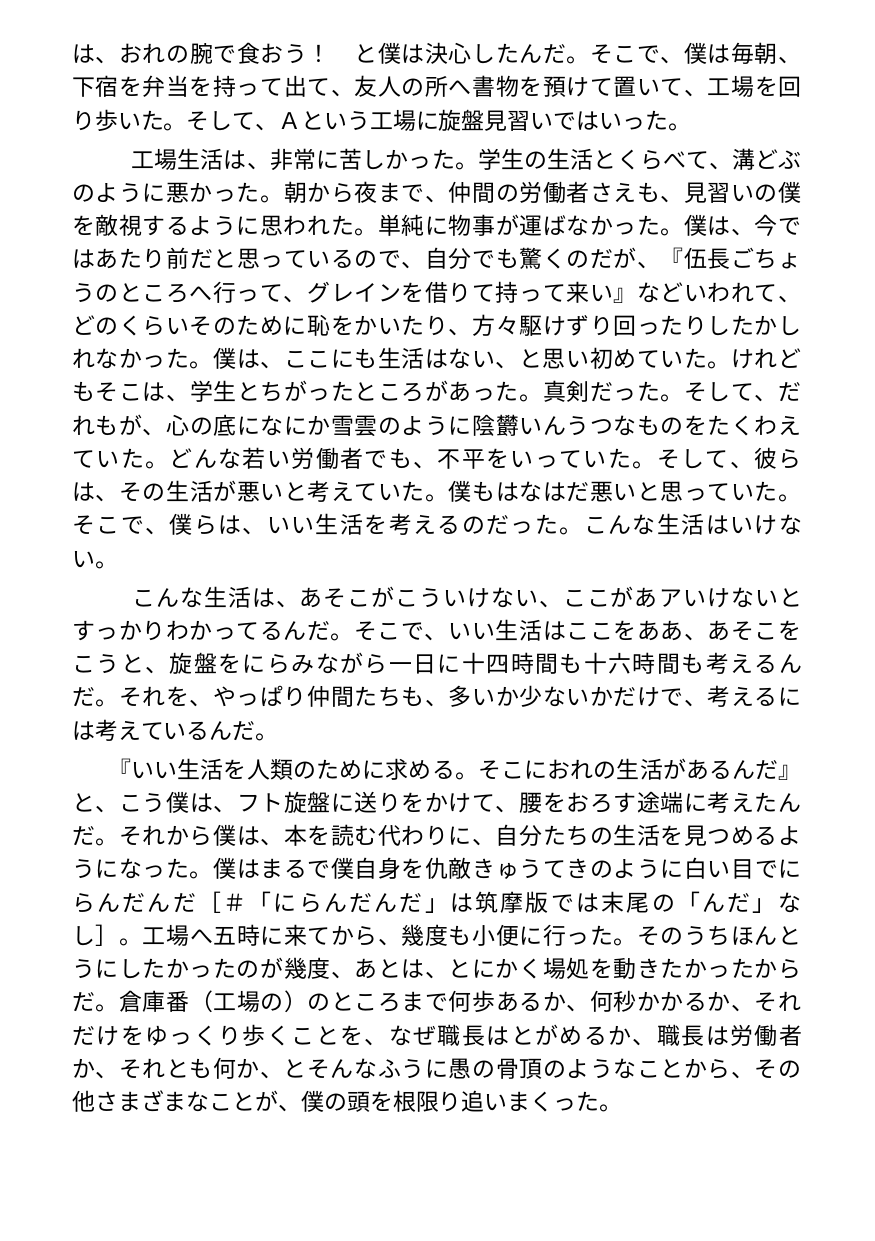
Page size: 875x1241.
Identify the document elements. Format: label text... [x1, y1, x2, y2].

text 『いい生活を人類のために求める。そこにおれの生活があるんだ』と、こう僕は、フト旋盤に送りをかけて、腰をおろす途端に考えたんだ。それから僕は、本を読む代わりに、自分たちの生活を見つめるようになった。僕はまるで僕自身を仇敵きゅうてきのように白い目でにらんだんだ［＃「にらんだんだ」は筑摩版では末尾の「んだ」なし］。工場へ五時に来てから、幾度も小便に行った。そのうちほんとうにしたかったのが幾度、あとは、とにかく場処を動きたかったからだ。倉庫番（工場の）のところまで何歩あるか、何秒かかるか、それだけをゆっくり歩くことを、なぜ職長はとがめるか、職長は労働者か、それとも何か、とそんなふうに愚の骨頂のようなことから、その他さまざまなことが、僕の頭を根限り追いまくった。 [72, 752, 802, 1117]
text 工場生活は、非常に苦しかった。学生の生活とくらべて、溝どぶのように悪かった。朝から夜まで、仲間の労働者さえも、見習いの僕を敵視するように思われた。単純に物事が運ばなかった。僕は、今ではあたり前だと思っているので、自分でも驚くのだが、『伍長ごちょうのところへ行って、グレインを借りて持って来い』などいわれて、どのくらいそのために恥をかいたり、方々駆けずり回ったりしたかしれなかった。僕は、ここにも生活はない、と思い初めていた。けれどもそこは、学生とちがったところがあった。真剣だった。そして、だれもが、心の底になにか雪雲のように陰欝いんうつなものをたくわえていた。どんな若い労働者でも、不平をいっていた。そして、彼らは、その生活が悪いと考えていた。僕もはなはだ悪いと思っていた。そこで、僕らは、いい生活を考えるのだった。こんな生活はいけない。 [72, 142, 802, 574]
text は、おれの腕で食おう！ と僕は決心したんだ。そこで、僕は毎朝、下宿を弁当を持って出て、友人の所へ書物を預けて置いて、工場を回り歩いた。そして、Ａという工場に旋盤見習いではいった。 [72, 36, 802, 136]
text こんな生活は、あそこがこういけない、ここがあアいけないとすっかりわかってるんだ。そこで、いい生活はここをああ、あそこをこうと、旋盤をにらみながら一日に十四時間も十六時間も考えるんだ。それを、やっぱり仲間たちも、多いか少ないかだけで、考えるには考えているんだ。 [72, 579, 802, 746]
